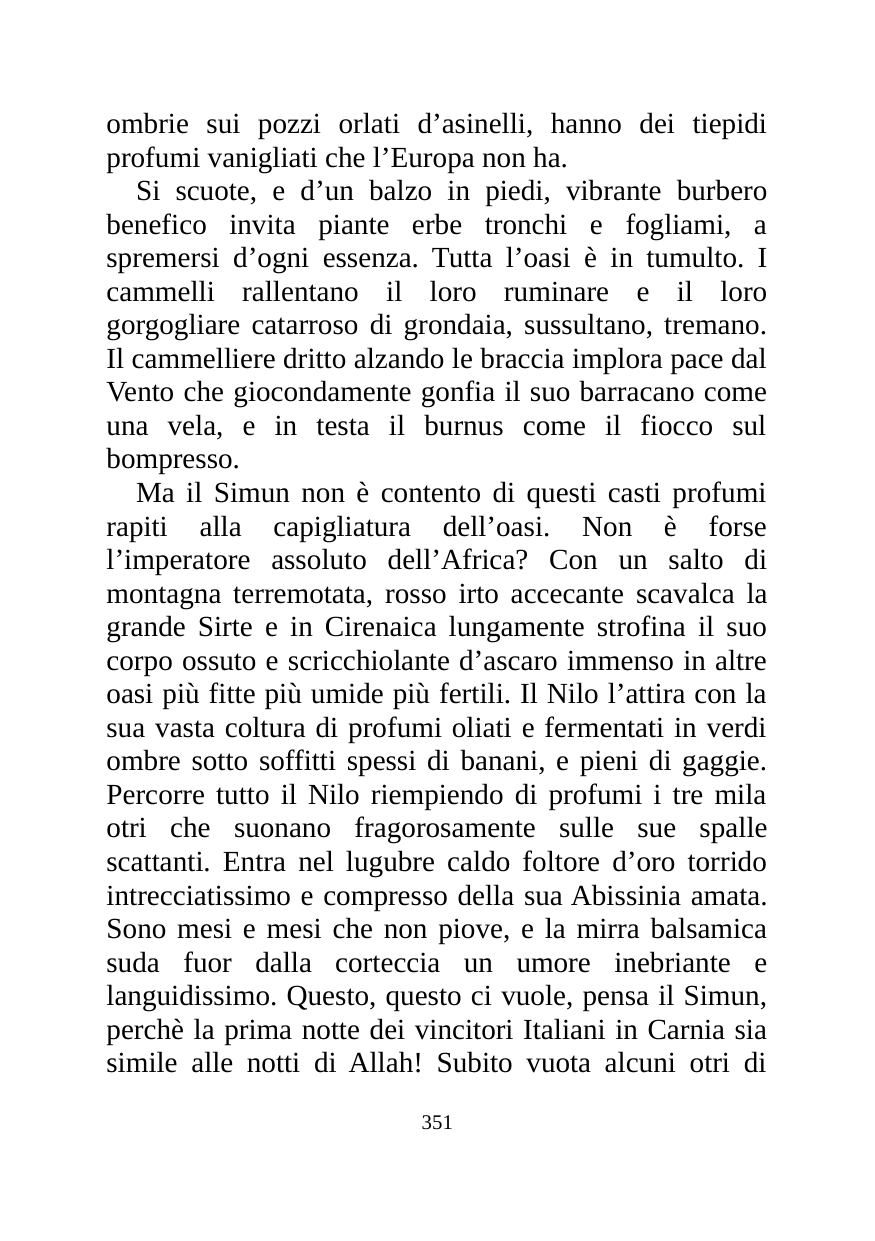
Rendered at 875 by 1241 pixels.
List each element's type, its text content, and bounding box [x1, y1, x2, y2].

text ombrie sui pozzi orlati d’asinelli, hanno dei tiepidi profumi vanigliati che l’Europa non ha. [106, 106, 768, 173]
text Si scuote, e d’un balzo in piedi, vibrante burbero benefico invita piante erbe tronchi e fogliami, a spremersi d’ogni essenza. Tutta l’oasi è in tumulto. I cammelli rallentano il loro ruminare e il loro gorgogliare catarroso di grondaia, sussultano, tremano. Il cammelliere dritto alzando le braccia implora pace dal Vento che giocondamente gonfia il suo barracano come una vela, e in testa il burnus come il fiocco sul bompresso. [106, 173, 768, 475]
text Ma il Simun non è contento di questi casti profumi rapiti alla capigliatura dell’oasi. Non è forse l’imperatore assoluto dell’Africa? Con un salto di montagna terremotata, rosso irto accecante scavalca la grande Sirte e in Cirenaica lungamente strofina il suo corpo ossuto e scricchiolante d’ascaro immenso in altre oasi più fitte più umide più fertili. Il Nilo l’attira con la sua vasta coltura di profumi oliati e fermentati in verdi ombre sotto soffitti spessi di banani, e pieni di gaggie. Percorre tutto il Nilo riempiendo di profumi i tre mila otri che suonano fragorosamente sulle sue spalle scattanti. Entra nel lugubre caldo foltore d’oro torrido intrecciatissimo e compresso della sua Abissinia amata. Sono mesi e mesi che non piove, e la mirra balsamica suda fuor dalla corteccia un umore inebriante e languidissimo. Questo, questo ci vuole, pensa il Simun, perchè la prima notte dei vincitori Italiani in Carnia sia simile alle notti di Allah! Subito vuota alcuni otri di [106, 475, 768, 1079]
